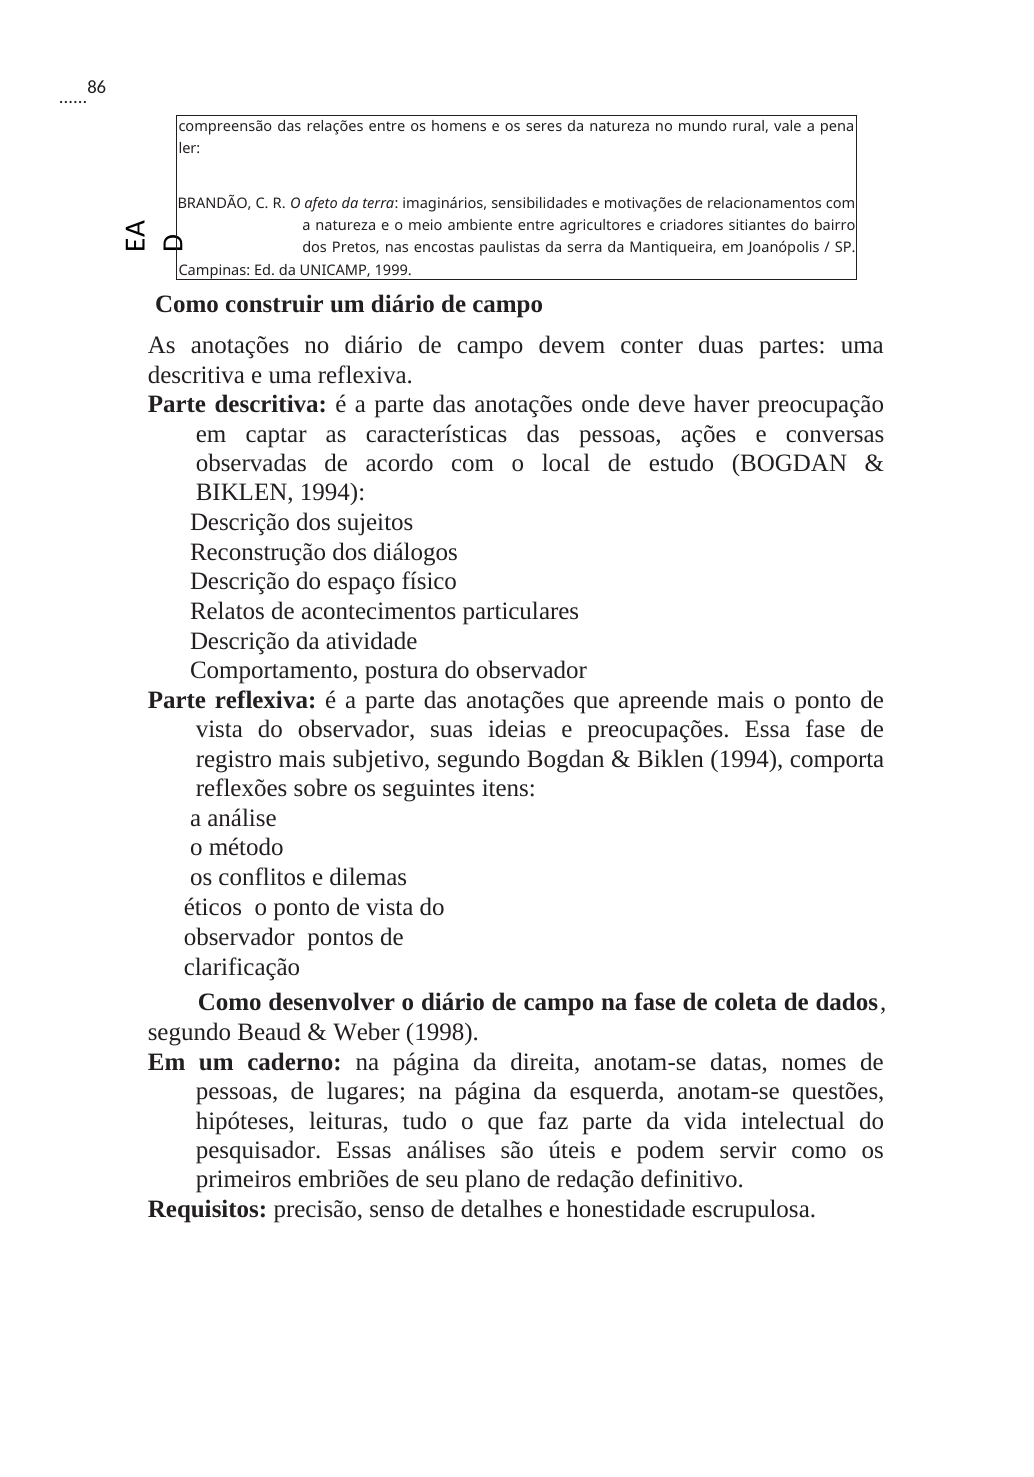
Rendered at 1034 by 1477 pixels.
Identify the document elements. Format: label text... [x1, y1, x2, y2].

text Reconstrução dos diálogos [183, 537, 885, 566]
text As anotações no diário de campo devem conter duas partes: uma descritiva e uma reflexiva. [148, 331, 885, 389]
text Descrição do espaço físico [183, 566, 885, 595]
text Como desenvolver o diário de campo na fase de coleta de dados, segundo Beaud & Weber (1998). [148, 987, 886, 1046]
text Descrição da atividade [183, 626, 885, 654]
text compreensão das relações entre os homens e os seres da natureza no mundo rural, vale a pena ler: [177, 116, 856, 158]
text Descrição dos sujeitos [183, 507, 885, 536]
text Como construir um diário de campo [148, 289, 886, 318]
text Comportamento, postura do observador [183, 656, 885, 684]
text Em um caderno: na página da direita, anotam-se datas, nomes de pessoas, de lugares; na página da esquerda, anotam-se questões, hipóteses, leituras, tudo o que faz parte da vida intelectual do pesquisador. Essas análises são úteis e podem servir como os primeiros embriões de seu plano de redação definitivo. [148, 1047, 885, 1193]
text Parte descritiva: é a parte das anotações onde deve haver preocupação em captar as características das pessoas, ações e conversas observadas de acordo com o local de estudo (BOGDAN & BIKLEN, 1994): [148, 389, 885, 506]
text a análise [183, 803, 885, 831]
text Relatos de acontecimentos particulares [183, 596, 885, 625]
text Requisitos: precisão, senso de detalhes e honestidade escrupulosa. [148, 1194, 885, 1223]
text Parte reflexiva: é a parte das anotações que apreende mais o ponto de vista do observador, suas ideias e preocupações. Essa fase de registro mais subjetivo, segundo Bogdan & Biklen (1994), comporta reflexões sobre os seguintes itens: [148, 685, 885, 802]
text os conflitos e dilemas éticos o ponto de vista do observador pontos de clarificação [183, 862, 462, 981]
text BRANDÃO, C. R. O afeto da terra: imaginários, sensibilidades e motivações de relacionamentos com a natureza e o meio ambiente entre agricultores e criadores sitiantes do bairro dos Pretos, nas encostas paulistas da serra da Mantiqueira, em Joanópolis / SP. Campinas: Ed. da UNICAMP, 1999. [177, 192, 856, 279]
text o método [183, 832, 885, 861]
